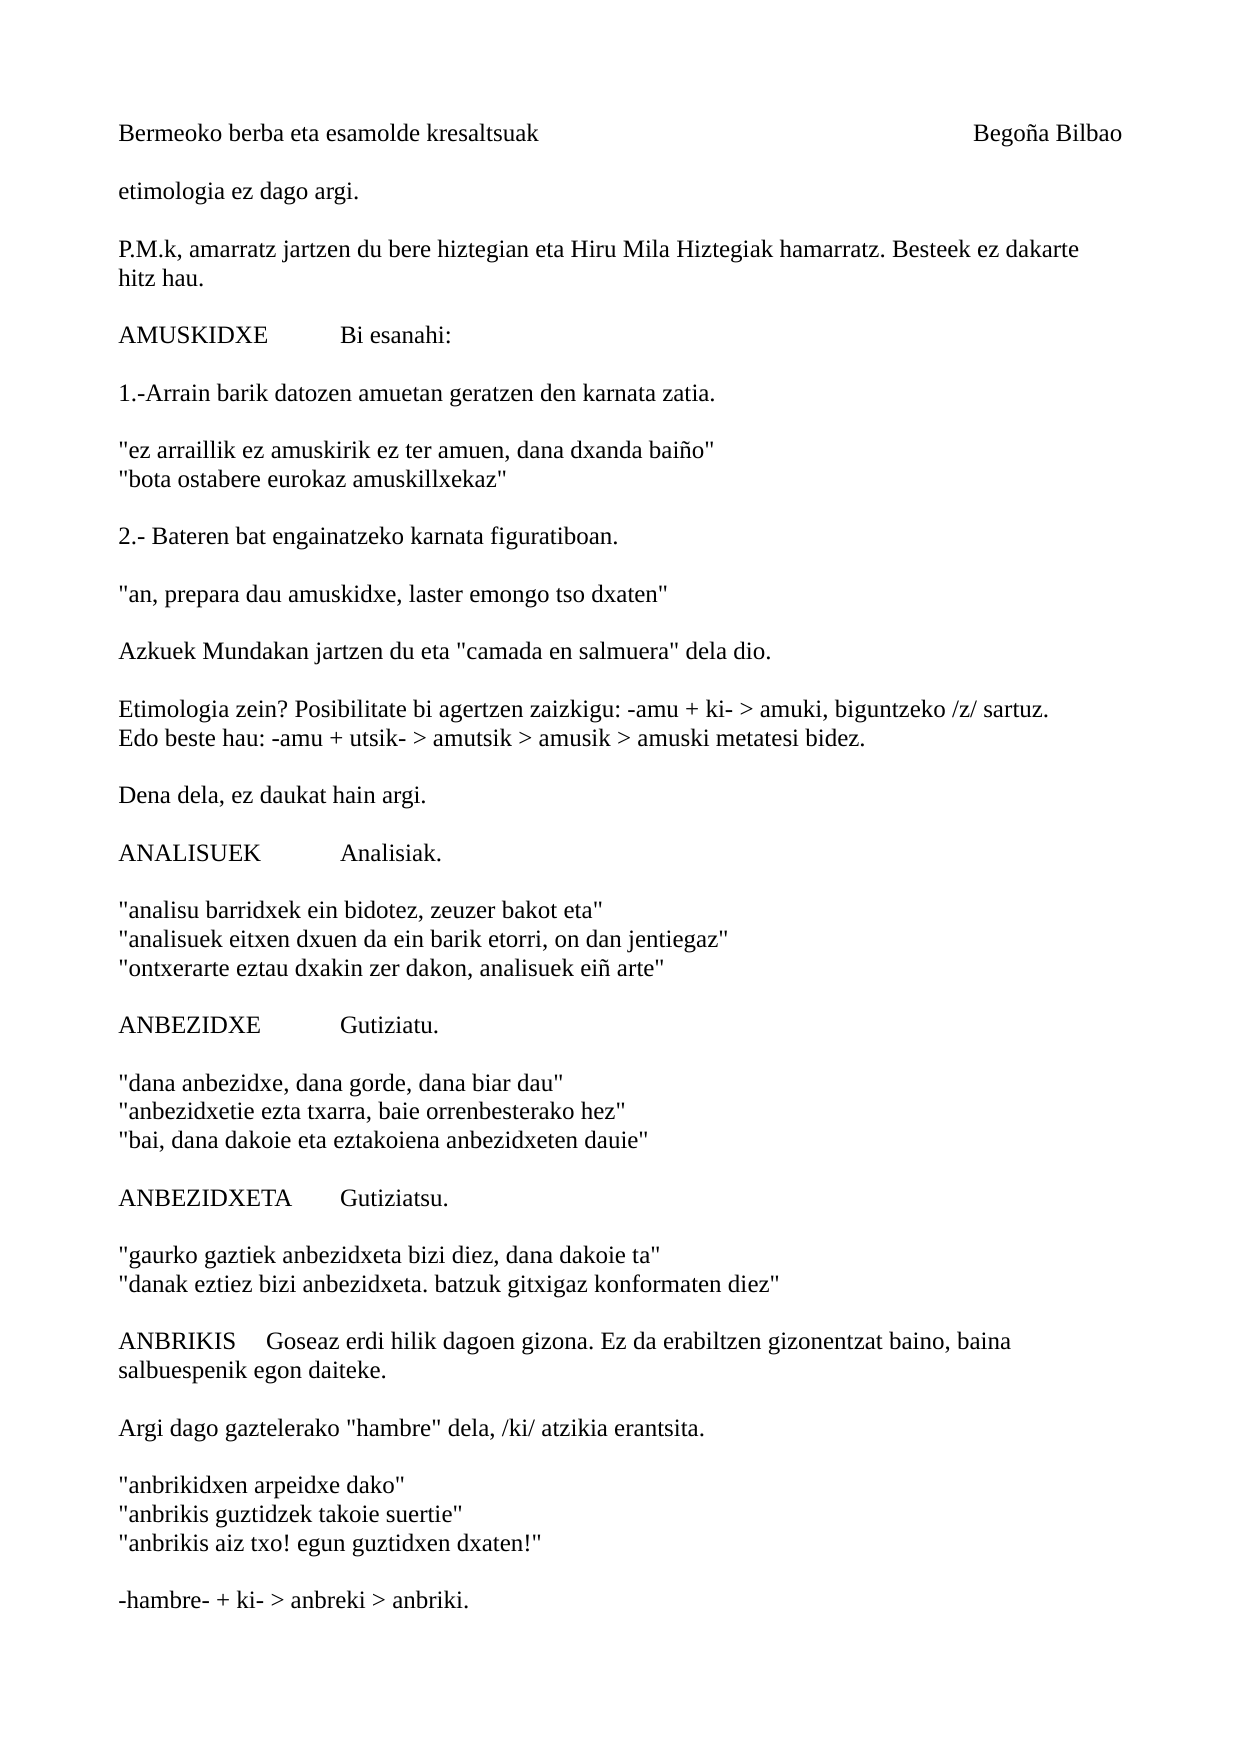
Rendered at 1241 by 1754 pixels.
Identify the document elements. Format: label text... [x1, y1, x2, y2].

text "anbezidxetie ezta txarra, baie orrenbesterako hez" [118, 1096, 1122, 1125]
text "anbrikidxen arpeidxe dako" [118, 1470, 1122, 1499]
text "anbrikis aiz txo! egun guztidxen dxaten!" [118, 1528, 1122, 1556]
text ANALISUEK Analisiak. [118, 838, 1122, 866]
text Edo beste hau: -amu + utsik- > amutsik > amusik > amuski metatesi bidez. [118, 723, 1122, 751]
text ANBEZIDXETA Gutiziatsu. [118, 1183, 1122, 1211]
text Etimologia zein? Posibilitate bi agertzen zaizkigu: -amu + ki- > amuki, biguntzeko /z/ sartuz. [118, 694, 1122, 723]
text "ez arraillik ez amuskirik ez ter amuen, dana dxanda baiño" [118, 435, 1122, 464]
text Argi dago gaztelerako "hambre" dela, /ki/ atzikia erantsita. [118, 1413, 1122, 1441]
text 1.-Arrain barik datozen amuetan geratzen den karnata zatia. [118, 378, 1122, 406]
text "bai, dana dakoie eta eztakoiena anbezidxeten dauie" [118, 1125, 1122, 1154]
text "ontxerarte eztau dxakin zer dakon, analisuek eiñ arte" [118, 953, 1122, 981]
text "analisuek eitxen dxuen da ein barik etorri, on dan jentiegaz" [118, 924, 1122, 953]
text Azkuek Mundakan jartzen du eta "camada en salmuera" dela dio. [118, 636, 1122, 665]
text "an, prepara dau amuskidxe, laster emongo tso dxaten" [118, 579, 1122, 608]
text -hambre- + ki- > anbreki > anbriki. [118, 1585, 1122, 1614]
text Dena dela, ez daukat hain argi. [118, 780, 1122, 809]
text ANBRIKIS Goseaz erdi hilik dagoen gizona. Ez da erabiltzen gizonentzat baino, baina salbuespenik egon daiteke. [118, 1326, 1122, 1384]
text "danak eztiez bizi anbezidxeta. batzuk gitxigaz konformaten diez" [118, 1269, 1122, 1298]
text "analisu barridxek ein bidotez, zeuzer bakot eta" [118, 895, 1122, 924]
text "gaurko gaztiek anbezidxeta bizi diez, dana dakoie ta" [118, 1240, 1122, 1269]
text "anbrikis guztidzek takoie suertie" [118, 1499, 1122, 1528]
text AMUSKIDXE Bi esanahi: [118, 320, 1122, 349]
text "dana anbezidxe, dana gorde, dana biar dau" [118, 1068, 1122, 1096]
text "bota ostabere eurokaz amuskillxekaz" [118, 464, 1122, 493]
text etimologia ez dago argi. [118, 176, 1122, 205]
text 2.- Bateren bat engainatzeko karnata figuratiboan. [118, 521, 1122, 550]
text P.M.k, amarratz jartzen du bere hiztegian eta Hiru Mila Hiztegiak hamarratz. Besteek ez dakarte hitz hau. [118, 234, 1122, 291]
text ANBEZIDXE Gutiziatu. [118, 1010, 1122, 1039]
